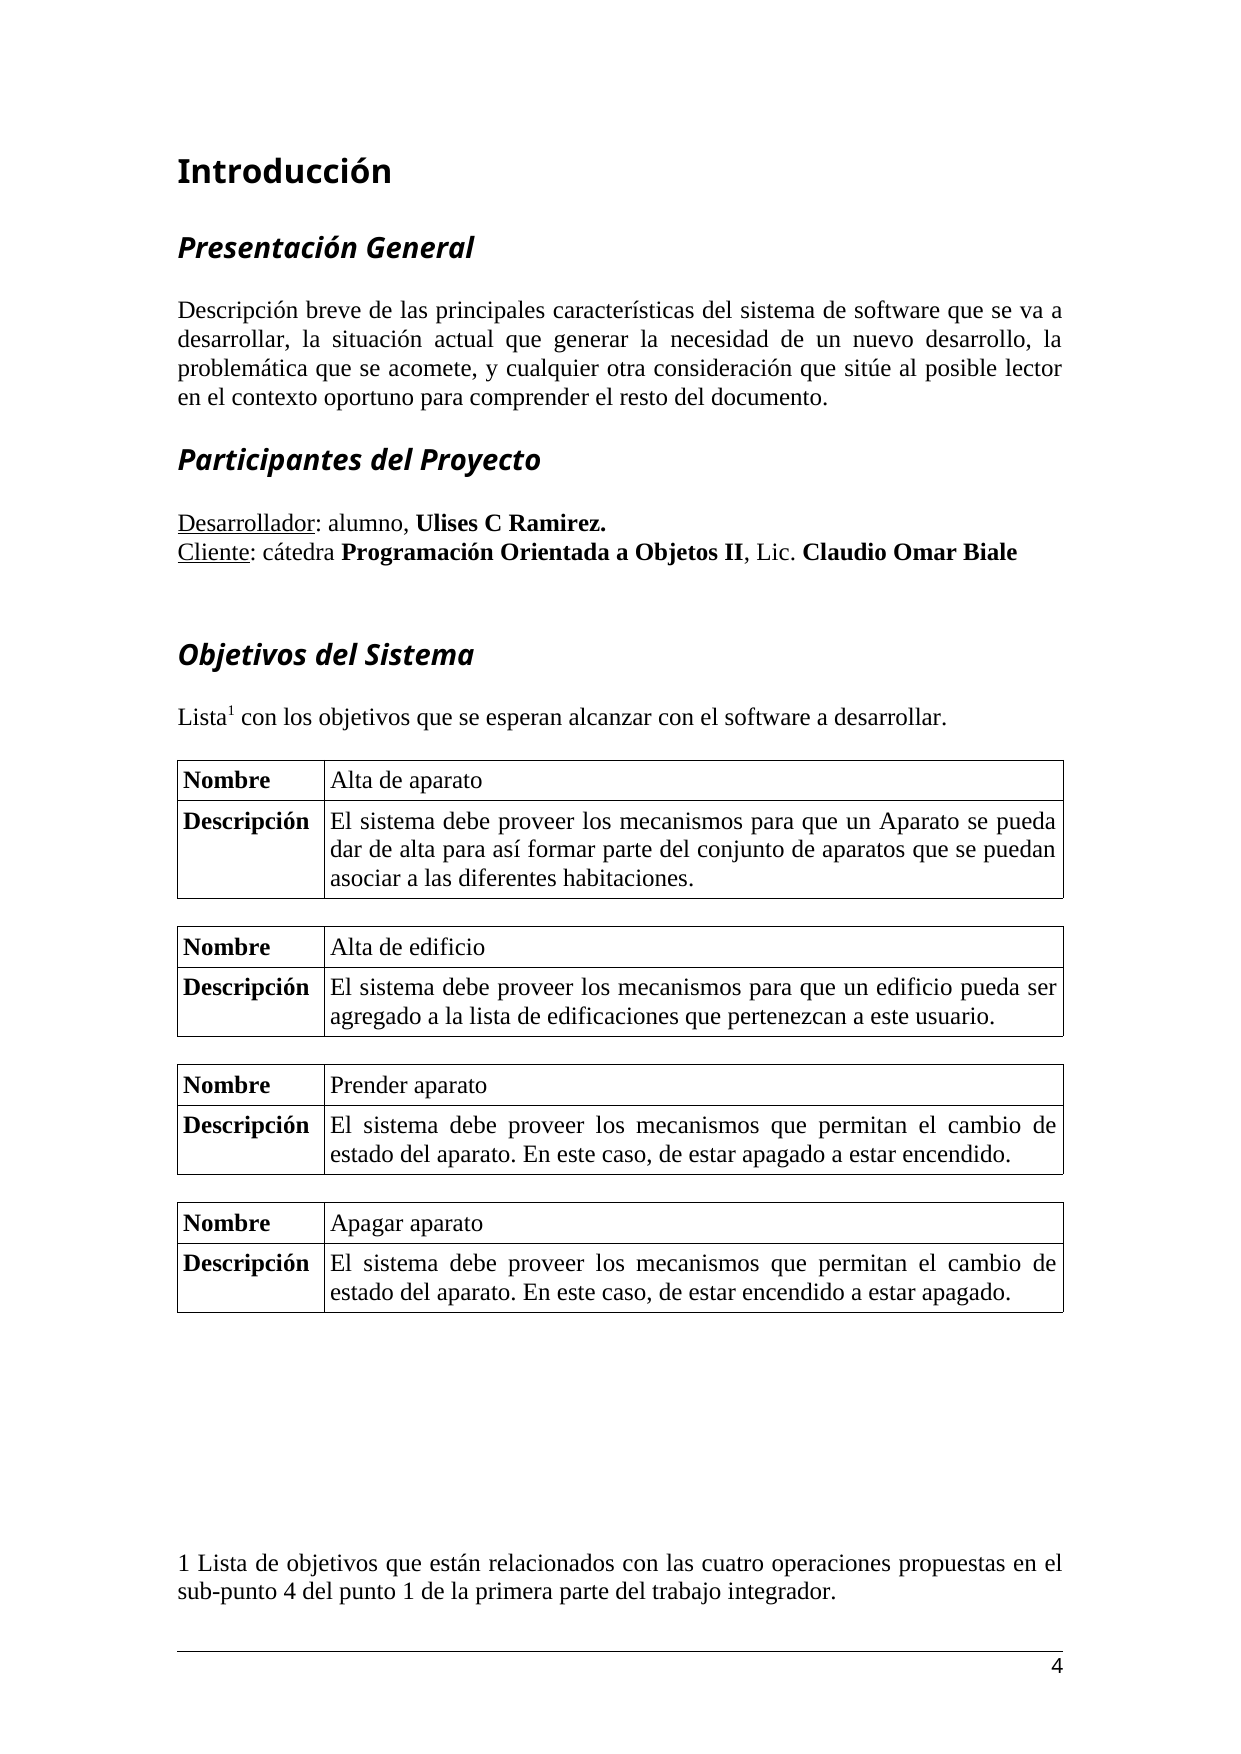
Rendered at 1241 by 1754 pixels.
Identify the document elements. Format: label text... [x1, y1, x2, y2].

table_cell Descripción [178, 1244, 324, 1312]
subtitle Participantes del Proyecto [177, 439, 1063, 479]
table_cell El sistema debe proveer los mecanismos que permitan el cambio de estado del aparato. En este caso, de estar apagado a estar encendido. [325, 1106, 1063, 1174]
table_header Nombre [178, 1065, 324, 1104]
table_header Alta de aparato [325, 761, 1063, 800]
table_cell Descripción [178, 968, 324, 1036]
table_header Prender aparato [325, 1065, 1063, 1104]
table_header Alta de edificio [325, 927, 1063, 967]
subtitle Presentación General [177, 227, 1063, 267]
table_header Apagar aparato [325, 1203, 1063, 1242]
table_cell El sistema debe proveer los mecanismos que permitan el cambio de estado del aparato. En este caso, de estar encendido a estar apagado. [325, 1244, 1063, 1312]
table_header Nombre [178, 761, 324, 800]
subtitle Objetivos del Sistema [177, 634, 1063, 673]
text Desarrollador: alumno, Ulises C Ramirez. [177, 508, 1063, 537]
text Cliente: cátedra Programación Orientada a Objetos II, Lic. Claudio Omar Biale [177, 537, 1063, 565]
text Descripción breve de las principales características del sistema de software que se va a desarrollar, la situación actual que generar la necesidad de un nuevo desarrollo, la problemática que se acomete, y cualquier otra consideración que sitúe al posible lector en el contexto oportuno para comprender el resto del documento. [177, 296, 1063, 411]
table_cell Descripción [178, 1106, 324, 1174]
text Lista con los objetivos que se esperan alcanzar con el software a desarrollar. [177, 702, 1063, 731]
subtitle Introducción [177, 148, 1063, 193]
table_header Nombre [178, 1203, 324, 1242]
table_cell Descripción [178, 801, 324, 898]
table_cell El sistema debe proveer los mecanismos para que un edificio pueda ser agregado a la lista de edificaciones que pertenezcan a este usuario. [325, 968, 1063, 1036]
table_cell El sistema debe proveer los mecanismos para que un Aparato se pueda dar de alta para así formar parte del conjunto de aparatos que se puedan asociar a las diferentes habitaciones. [325, 801, 1063, 898]
table_header Nombre [178, 927, 324, 967]
text Lista de objetivos que están relacionados con las cuatro operaciones propuestas en el sub-punto 4 del punto 1 de la primera parte del trabajo integrador. [177, 1548, 1063, 1605]
